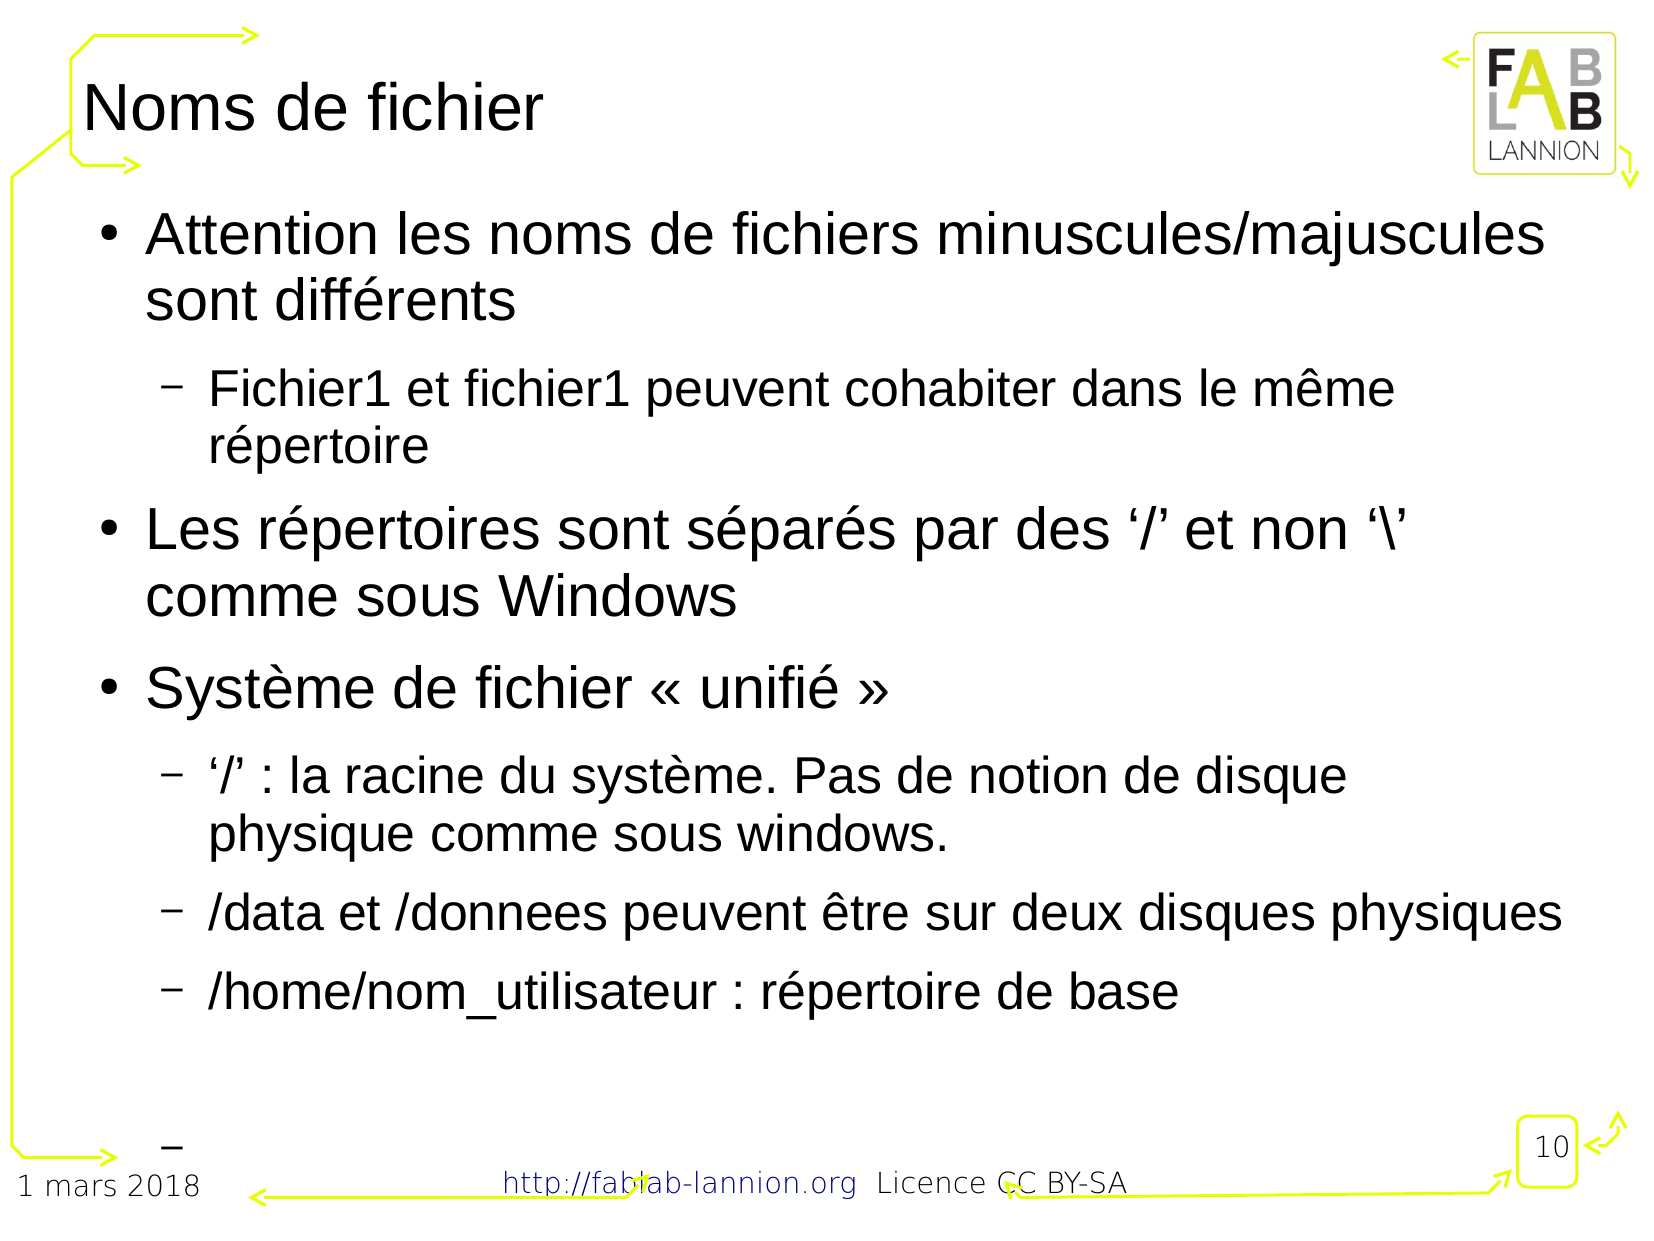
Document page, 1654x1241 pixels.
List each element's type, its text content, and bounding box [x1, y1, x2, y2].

title Noms de fichier [82, 49, 1441, 166]
picture [1470, 29, 1619, 178]
list Attention les noms de fichiers minuscules/majuscules sont différents Fichier1 et fichier1 peuvent cohabiter dans le même répertoire Les répertoires sont séparés par des ‘/’ et non ‘\’ comme sous Windows Système de fichier « unifié » ‘/’ : la racine du système. Pas de notion de disque physique comme sous windows. /data et /donnees peuvent être sur deux disques physiques /home/nom_utilisateur : répertoire de base [82, 200, 1571, 1075]
